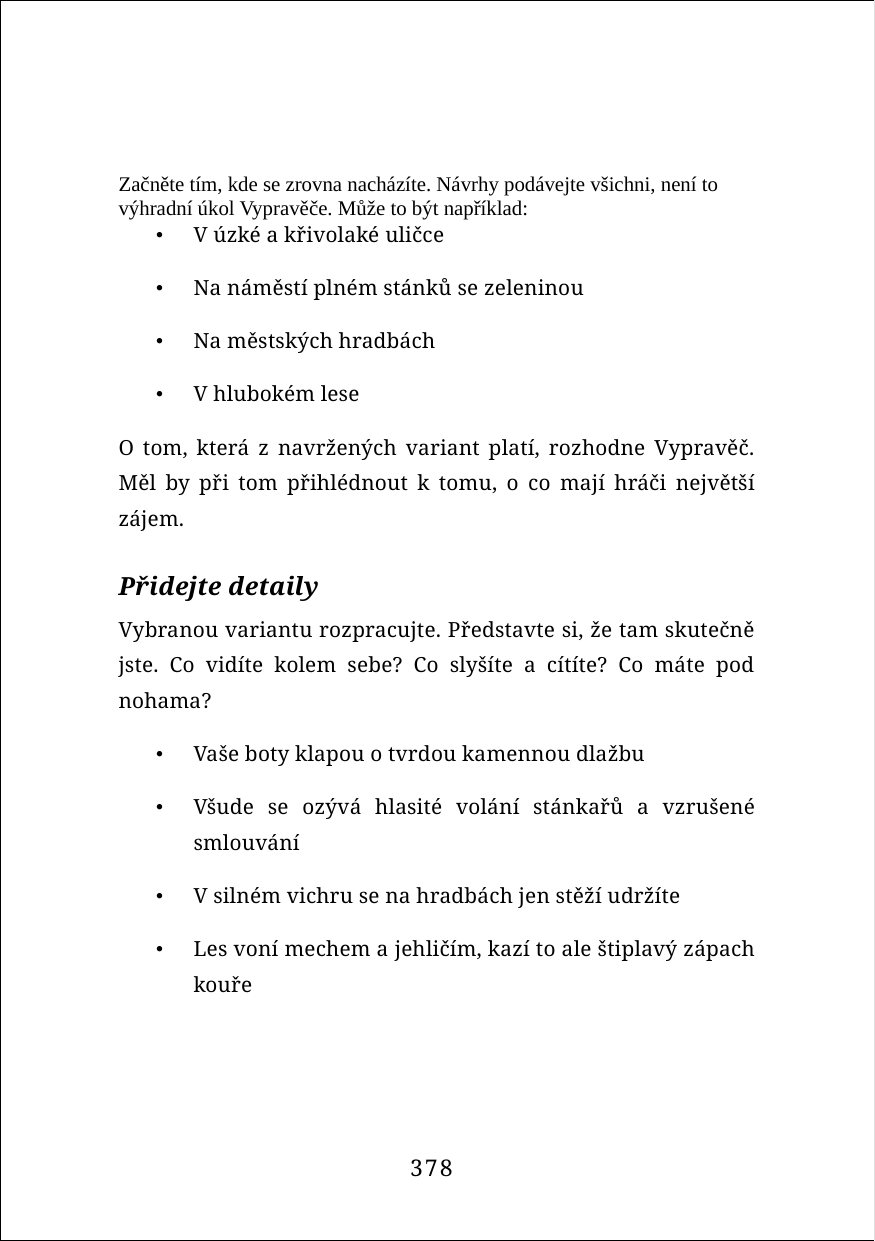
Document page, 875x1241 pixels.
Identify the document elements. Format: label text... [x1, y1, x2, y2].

list V hlubokém lese [156, 379, 756, 408]
list V úzké a křivolaké uličce [156, 220, 756, 248]
list Vaše boty klapou o tvrdou kamennou dlažbu [156, 739, 756, 767]
list Les voní mechem a jehličím, kazí to ale štiplavý zápach kouře [156, 934, 756, 998]
text Vybranou variantu rozpracujte. Představte si, že tam skutečně jste. Co vidíte kolem sebe? Co slyšíte a cítíte? Co máte pod nohama? [118, 615, 756, 714]
text O tom, která z navržených variant platí, rozhodne Vypravěč. Měl by při tom přihlédnout k tomu, o co mají hráči největší zájem. [118, 433, 756, 532]
list Všude se ozývá hlasité volání stánkařů a vzrušené smlouvání [156, 792, 756, 856]
list V silném vichru se na hradbách jen stěží udržíte [156, 881, 756, 909]
text Začněte tím, kde se zrovna nacházíte. Návrhy podávejte všichni, není to výhradní úkol Vypravěče. Může to být například: [118, 172, 756, 220]
list Na náměstí plném stánků se zeleninou [156, 273, 756, 302]
list Na městských hradbách [156, 326, 756, 355]
subtitle Přidejte detaily [118, 569, 756, 603]
